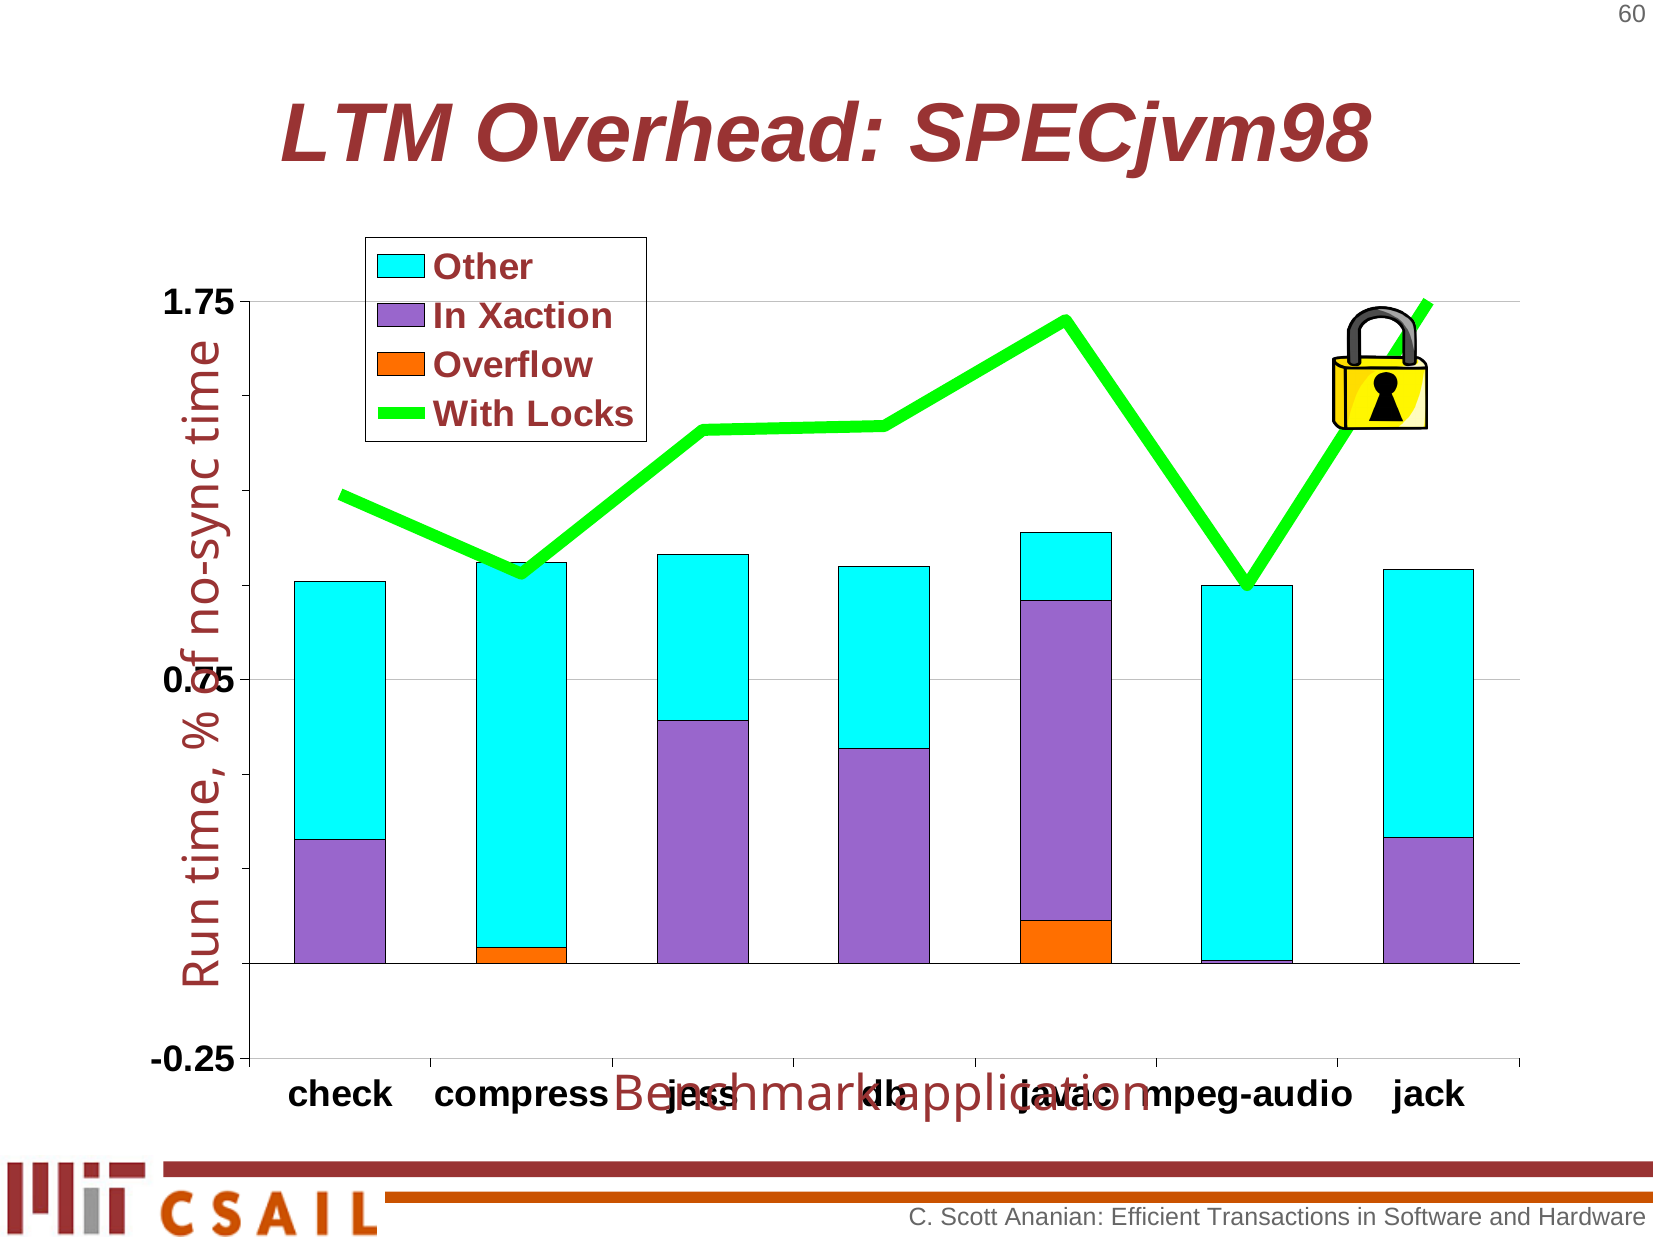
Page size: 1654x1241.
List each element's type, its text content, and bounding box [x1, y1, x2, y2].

chart [121, 237, 1561, 1139]
picture [0, 1155, 377, 1237]
picture [1332, 306, 1428, 430]
title LTM Overhead: SPECjvm98 [52, 28, 1601, 237]
